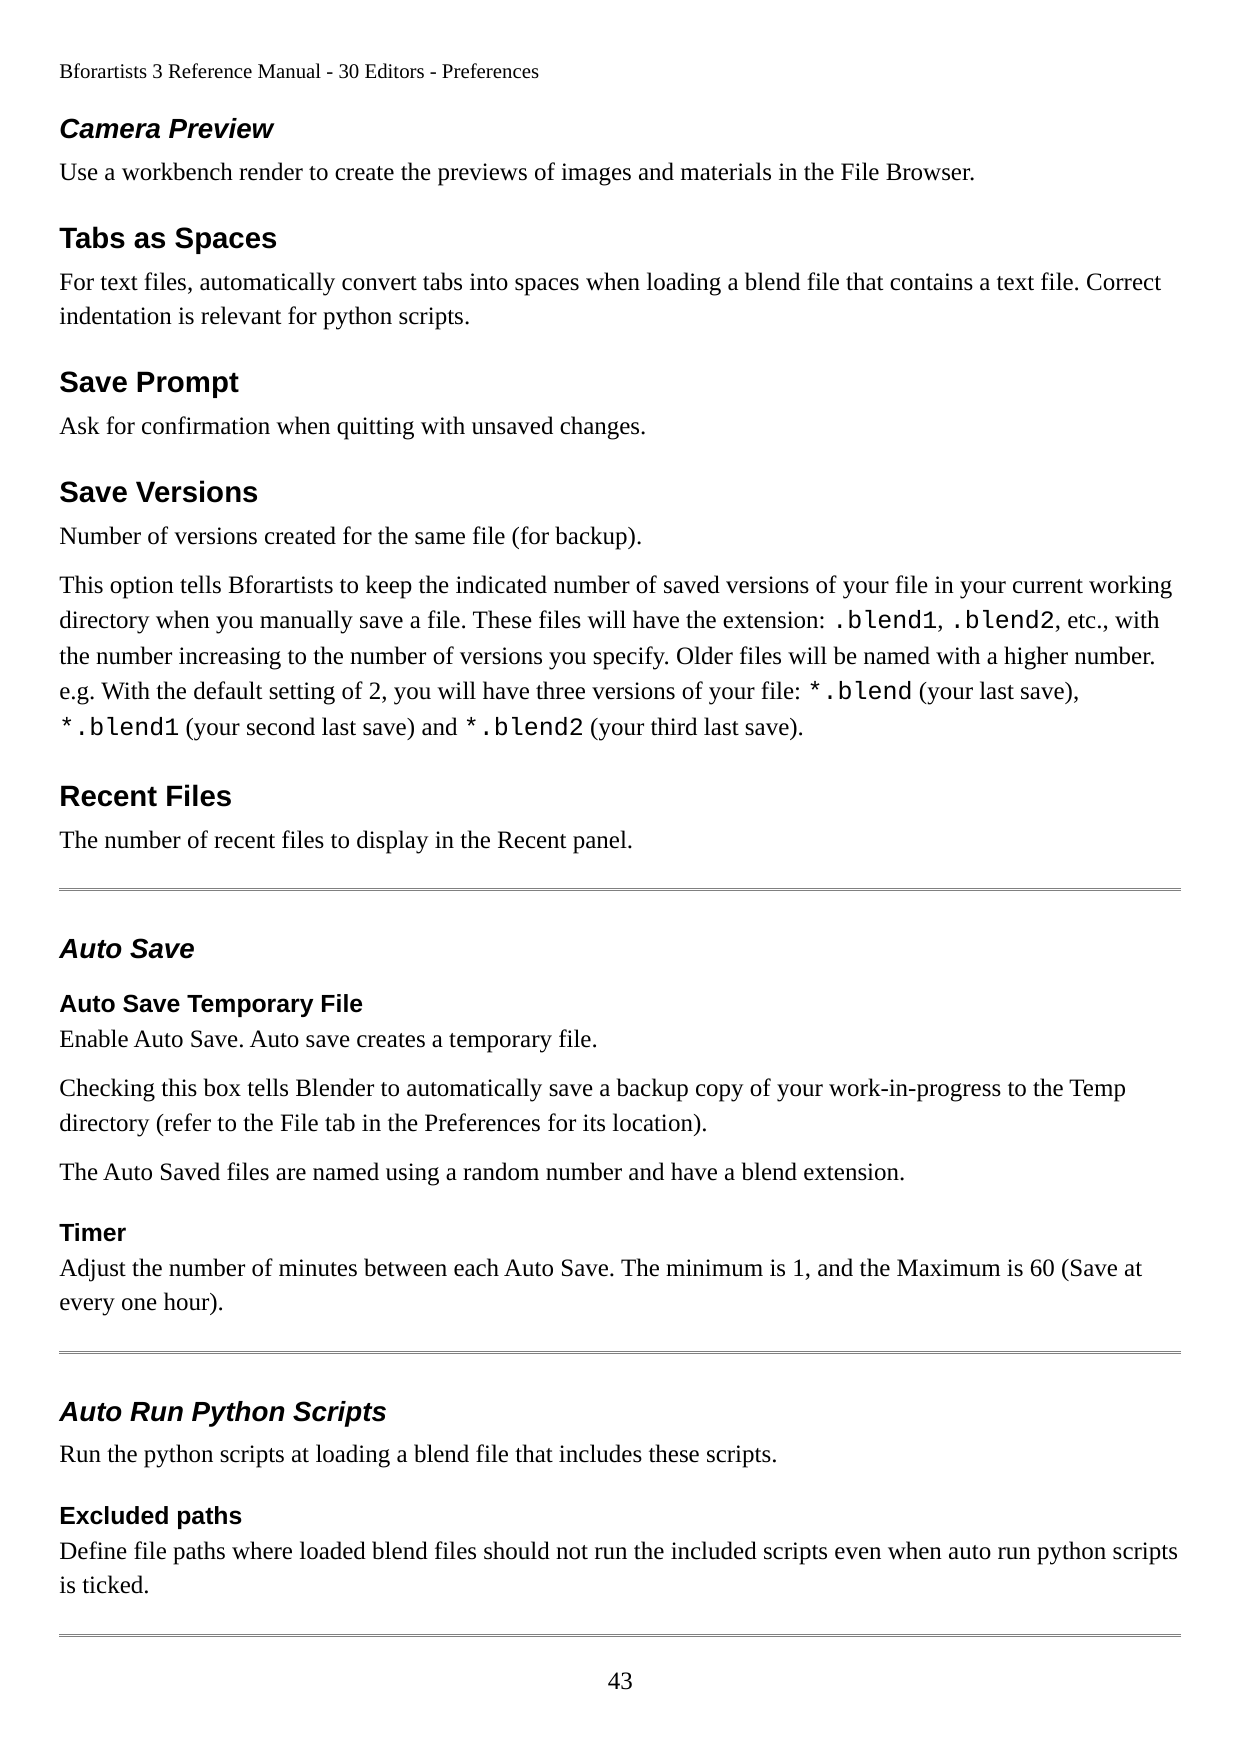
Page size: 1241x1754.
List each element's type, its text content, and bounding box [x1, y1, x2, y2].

text Number of versions created for the same file (for backup). [59, 521, 1181, 550]
text For text files, automatically convert tabs into spaces when loading a blend file that contains a text file. Correct indentation is relevant for python scripts. [59, 267, 1181, 330]
text Ask for confirmation when quitting with unsaved changes. [59, 411, 1181, 440]
subtitle Tabs as Spaces [59, 221, 1181, 254]
subtitle Timer [59, 1218, 1181, 1247]
subtitle Excluded paths [59, 1501, 1181, 1530]
subtitle Save Versions [59, 475, 1181, 509]
text Use a workbench render to create the previews of images and materials in the File Browser. [59, 157, 1181, 186]
text Run the python scripts at loading a blend file that includes these scripts. [59, 1439, 1181, 1468]
text Checking this box tells Blender to automatically save a backup copy of your work-in-progress to the Temp directory (refer to the File tab in the Preferences for its location). [59, 1073, 1181, 1136]
text Adjust the number of minutes between each Auto Save. The minimum is 1, and the Maximum is 60 (Save at every one hour). [59, 1253, 1181, 1316]
subtitle Recent Files [59, 778, 1181, 812]
subtitle Auto Save Temporary File [59, 989, 1181, 1018]
text This option tells Bforartists to keep the indicated number of saved versions of your file in your current working directory when you manually save a file. These files will have the extension: .blend1, .blend2, etc., with the number increasing to the number of versions you specify. Older files will be named with a higher number. e.g. With the default setting of 2, you will have three versions of your file: *.blend (your last save), *.blend1 (your second last save) and *.blend2 (your third last save). [59, 570, 1181, 743]
subtitle Auto Save [59, 932, 1181, 964]
text The Auto Saved files are named using a random number and have a blend extension. [59, 1157, 1181, 1185]
text The number of recent files to display in the Recent panel. [59, 825, 1181, 853]
subtitle Save Prompt [59, 365, 1181, 399]
subtitle Camera Preview [59, 113, 1181, 144]
text Define file paths where loaded blend files should not run the included scripts even when auto run python scripts is ticked. [59, 1536, 1181, 1599]
text Enable Auto Save. Auto save creates a temporary file. [59, 1024, 1181, 1053]
subtitle Auto Run Python Scripts [59, 1395, 1181, 1427]
